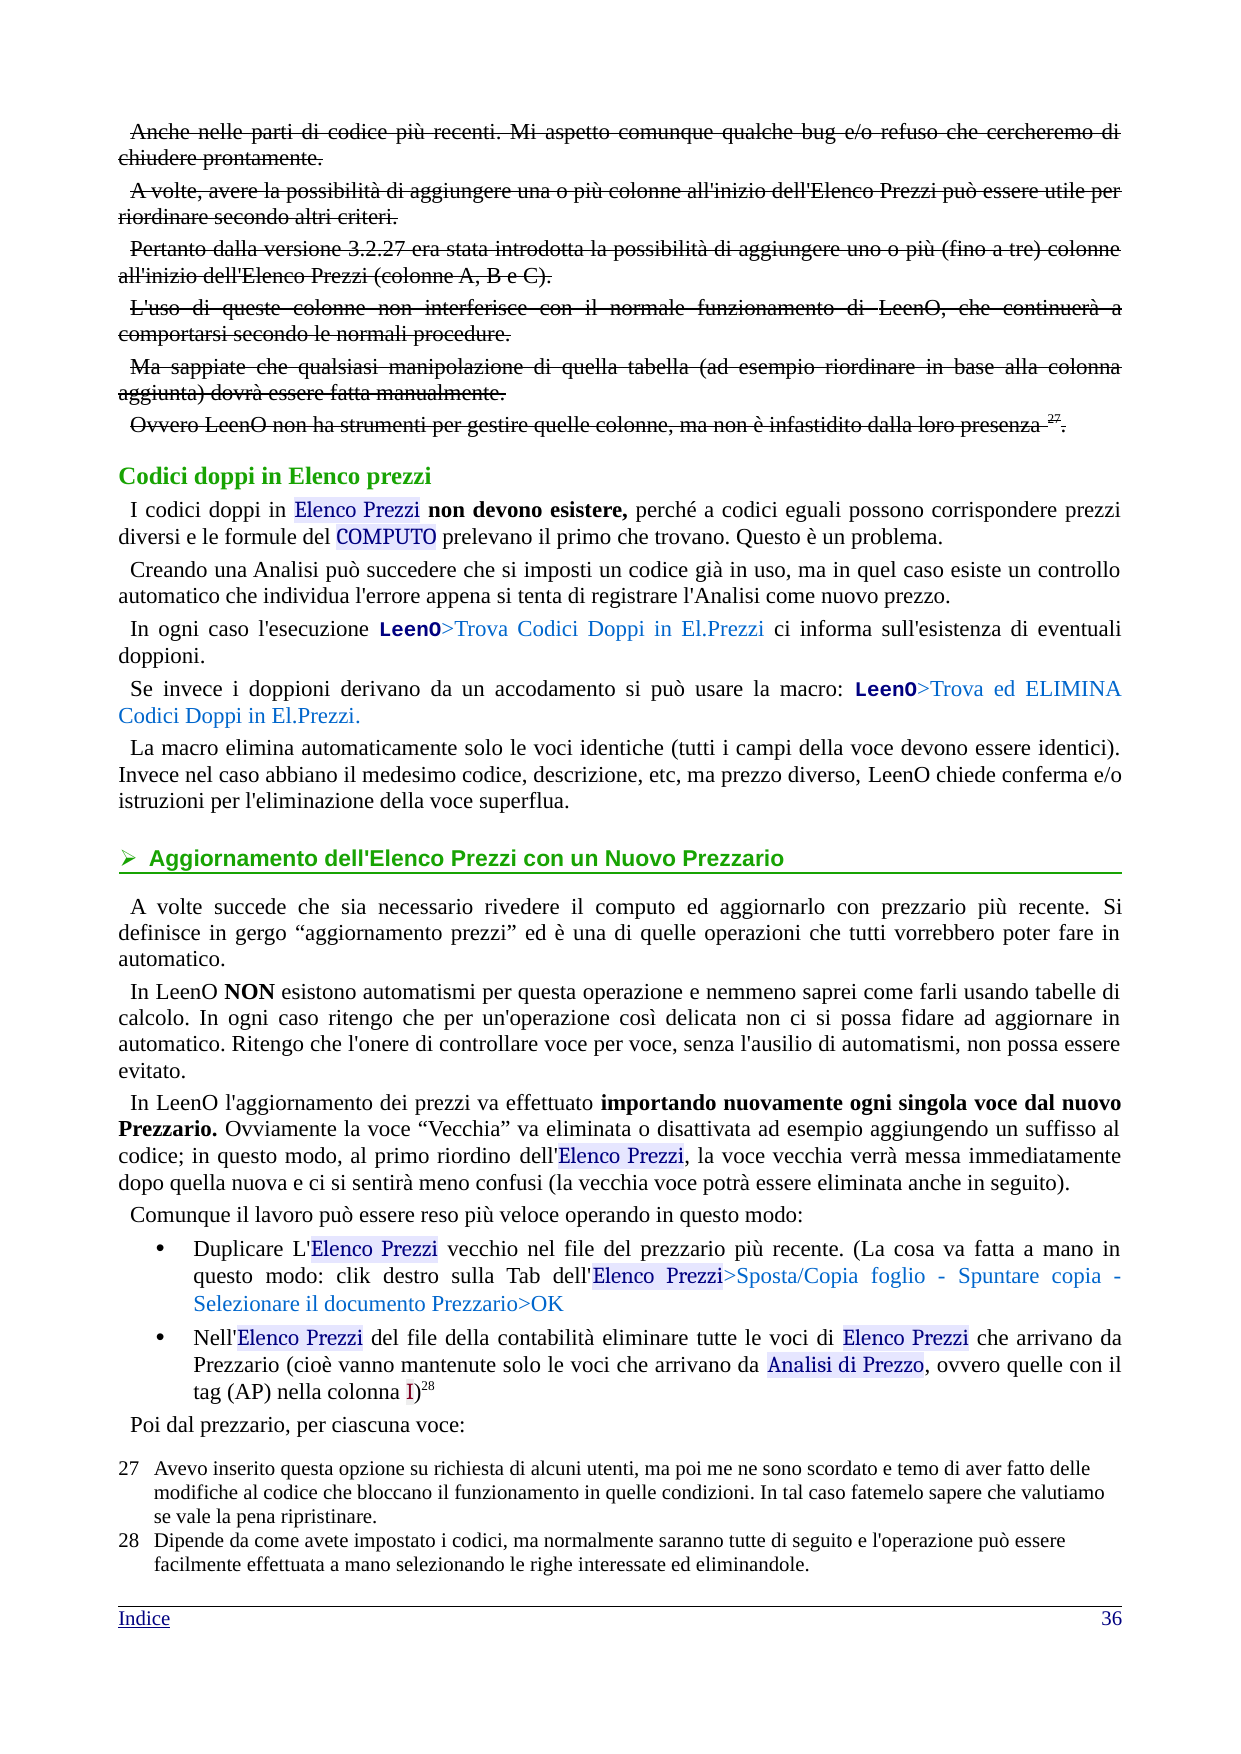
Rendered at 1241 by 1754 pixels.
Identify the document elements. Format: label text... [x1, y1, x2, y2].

text Creando una Analisi può succedere che si imposti un codice già in uso, ma in quel caso esiste un controllo automatico che individua l'errore appena si tenta di registrare l'Analisi come nuovo prezzo. [118, 556, 1122, 609]
text Avevo inserito questa opzione su richiesta di alcuni utenti, ma poi me ne sono scordato e temo di aver fatto delle modifiche al codice che bloccano il funzionamento in quelle condizioni. In tal caso fatemelo sapere che valutiamo se vale la pena ripristinare. [118, 1456, 1122, 1528]
subtitle Aggiornamento dell'Elenco Prezzi con un Nuovo Prezzario [119, 845, 1122, 872]
text L'uso di queste colonne non interferisce con il normale funzionamento di LeenO, che continuerà a comportarsi secondo le normali procedure. [118, 294, 1122, 347]
text Se invece i doppioni derivano da un accodamento si può usare la macro: LeenO>Trova ed ELIMINA Codici Doppi in El.Prezzi. [118, 674, 1122, 728]
text Comunque il lavoro può essere reso più veloce operando in questo modo: [118, 1201, 1122, 1227]
list Nell'Elenco Prezzi del file della contabilità eliminare tutte le voci di Elenco Prezzi che arrivano da Prezzario (cioè vanno mantenute solo le voci che arrivano da Analisi di Prezzo, ovvero quelle con il tag (AP) nella colonna I) [156, 1322, 1122, 1405]
text Ma sappiate che qualsiasi manipolazione di quella tabella (ad esempio riordinare in base alla colonna aggiunta) dovrà essere fatta manualmente. [118, 353, 1122, 405]
text La macro elimina automaticamente solo le voci identiche (tutti i campi della voce devono essere identici). Invece nel caso abbiano il medesimo codice, descrizione, etc, ma prezzo diverso, LeenO chiede conferma e/o istruzioni per l'eliminazione della voce superflua. [118, 734, 1122, 813]
text I codici doppi in Elenco Prezzi non devono esistere, perché a codici eguali possono corrispondere prezzi diversi e le formule del COMPUTO prelevano il primo che trovano. Questo è un problema. [118, 496, 1122, 550]
list Duplicare L'Elenco Prezzi vecchio nel file del prezzario più recente. (La cosa va fatta a mano in questo modo: clik destro sulla Tab dell'Elenco Prezzi>Sposta/Copia foglio - Spuntare copia - Selezionare il documento Prezzario>OK [156, 1233, 1122, 1316]
list Dipende da come avete impostato i codici, ma normalmente saranno tutte di seguito e l'operazione può essere facilmente effettuata a mano selezionando le righe interessate ed eliminandole. [118, 1528, 1122, 1576]
text In ogni caso l'esecuzione LeenO>Trova Codici Doppi in El.Prezzi ci informa sull'esistenza di eventuali doppioni. [118, 615, 1122, 669]
text Pertanto dalla versione 3.2.27 era stata introdotta la possibilità di aggiungere uno o più (fino a tre) colonne all'inizio dell'Elenco Prezzi (colonne A, B e C). [118, 235, 1122, 288]
text In LeenO NON esistono automatismi per questa operazione e nemmeno saprei come farli usando tabelle di calcolo. In ogni caso ritengo che per un'operazione così delicata non ci si possa fidare ad aggiornare in automatico. Ritengo che l'onere di controllare voce per voce, senza l'ausilio di automatismi, non possa essere evitato. [118, 978, 1122, 1083]
text In LeenO l'aggiornamento dei prezzi va effettuato importando nuovamente ogni singola voce dal nuovo Prezzario. Ovviamente la voce “Vecchia” va eliminata o disattivata ad esempio aggiungendo un suffisso al codice; in questo modo, al primo riordino dell'Elenco Prezzi, la voce vecchia verrà messa immediatamente dopo quella nuova e ci si sentirà meno confusi (la vecchia voce potrà essere eliminata anche in seguito). [118, 1089, 1122, 1195]
text Anche nelle parti di codice più recenti. Mi aspetto comunque qualche bug e/o refuso che cercheremo di chiudere prontamente. [118, 118, 1122, 171]
text A volte, avere la possibilità di aggiungere una o più colonne all'inizio dell'Elenco Prezzi può essere utile per riordinare secondo altri criteri. [118, 177, 1122, 229]
text Poi dal prezzario, per ciascuna voce: [118, 1411, 1122, 1438]
text A volte succede che sia necessario rivedere il computo ed aggiornarlo con prezzario più recente. Si definisce in gergo “aggiornamento prezzi” ed è una di quelle operazioni che tutti vorrebbero poter fare in automatico. [118, 893, 1122, 972]
text Ovvero LeenO non ha strumenti per gestire quelle colonne, ma non è infastidito dalla loro presenza . [118, 411, 1122, 438]
subtitle Codici doppi in Elenco prezzi [118, 461, 1122, 489]
